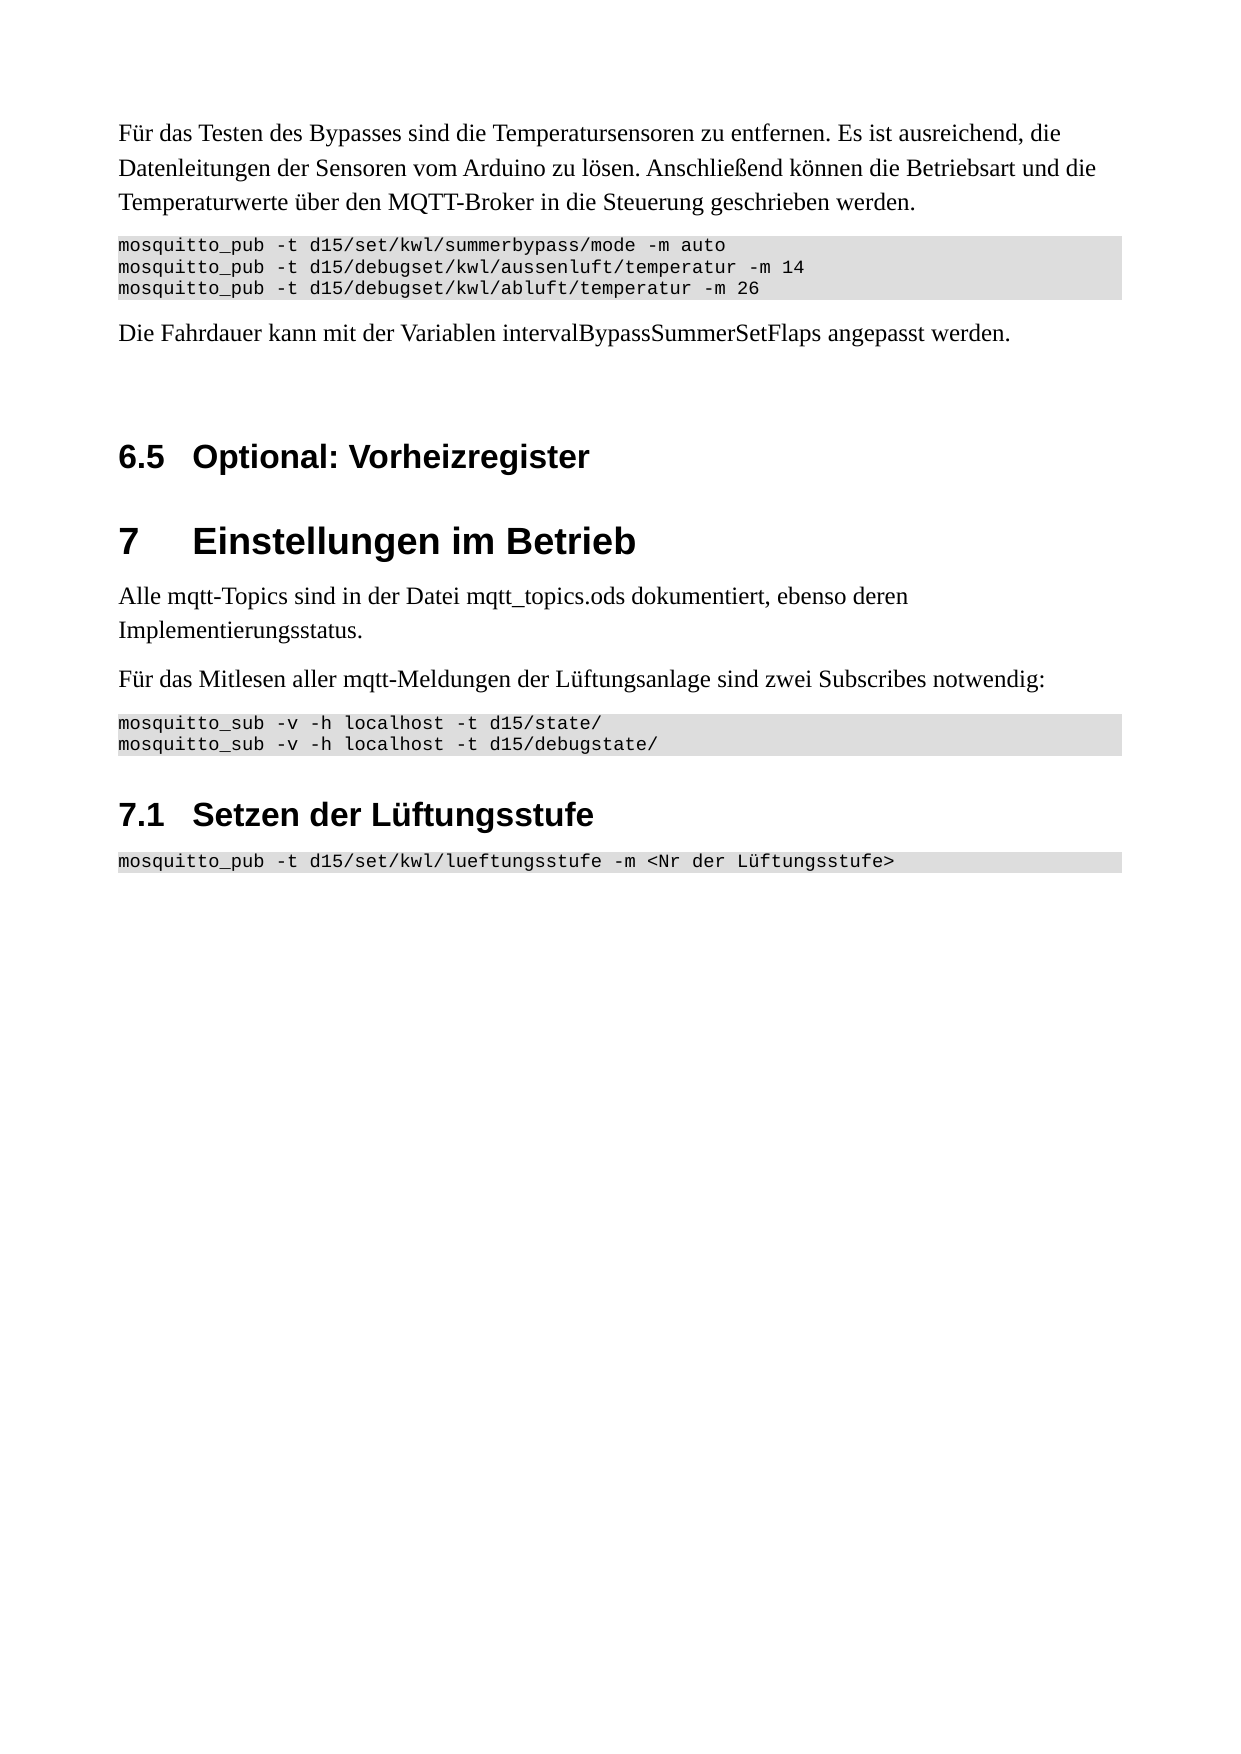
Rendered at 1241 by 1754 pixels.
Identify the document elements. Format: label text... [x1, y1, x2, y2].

text Für das Testen des Bypasses sind die Temperatursensoren zu entfernen. Es ist ausreichend, die Datenleitungen der Sensoren vom Arduino zu lösen. Anschließend können die Betriebsart und die Temperaturwerte über den MQTT-Broker in die Steuerung geschrieben werden. [118, 118, 1122, 216]
text mosquitto_pub -t d15/set/kwl/lueftungsstufe -m <Nr der Lüftungsstufe> [118, 852, 1122, 873]
text Die Fahrdauer kann mit der Variablen intervalBypassSummerSetFlaps angepasst werden. [118, 318, 1122, 346]
subtitle Optional: Vorheizregister [118, 437, 1122, 475]
text mosquitto_sub -v -h localhost -t d15/state/ mosquitto_sub -v -h localhost -t d15/debugstate/ [118, 714, 1122, 756]
subtitle Einstellungen im Betrieb [118, 518, 1122, 562]
subtitle Setzen der Lüftungsstufe [118, 795, 1122, 833]
text mosquitto_pub -t d15/set/kwl/summerbypass/mode -m auto mosquitto_pub -t d15/debugset/kwl/aussenluft/temperatur -m 14 mosquitto_pub -t d15/debugset/kwl/abluft/temperatur -m 26 [118, 236, 1122, 300]
text Alle mqtt-Topics sind in der Datei mqtt_topics.ods dokumentiert, ebenso deren Implementierungsstatus. [118, 581, 1122, 644]
text Für das Mitlesen aller mqtt-Meldungen der Lüftungsanlage sind zwei Subscribes notwendig: [118, 664, 1122, 693]
